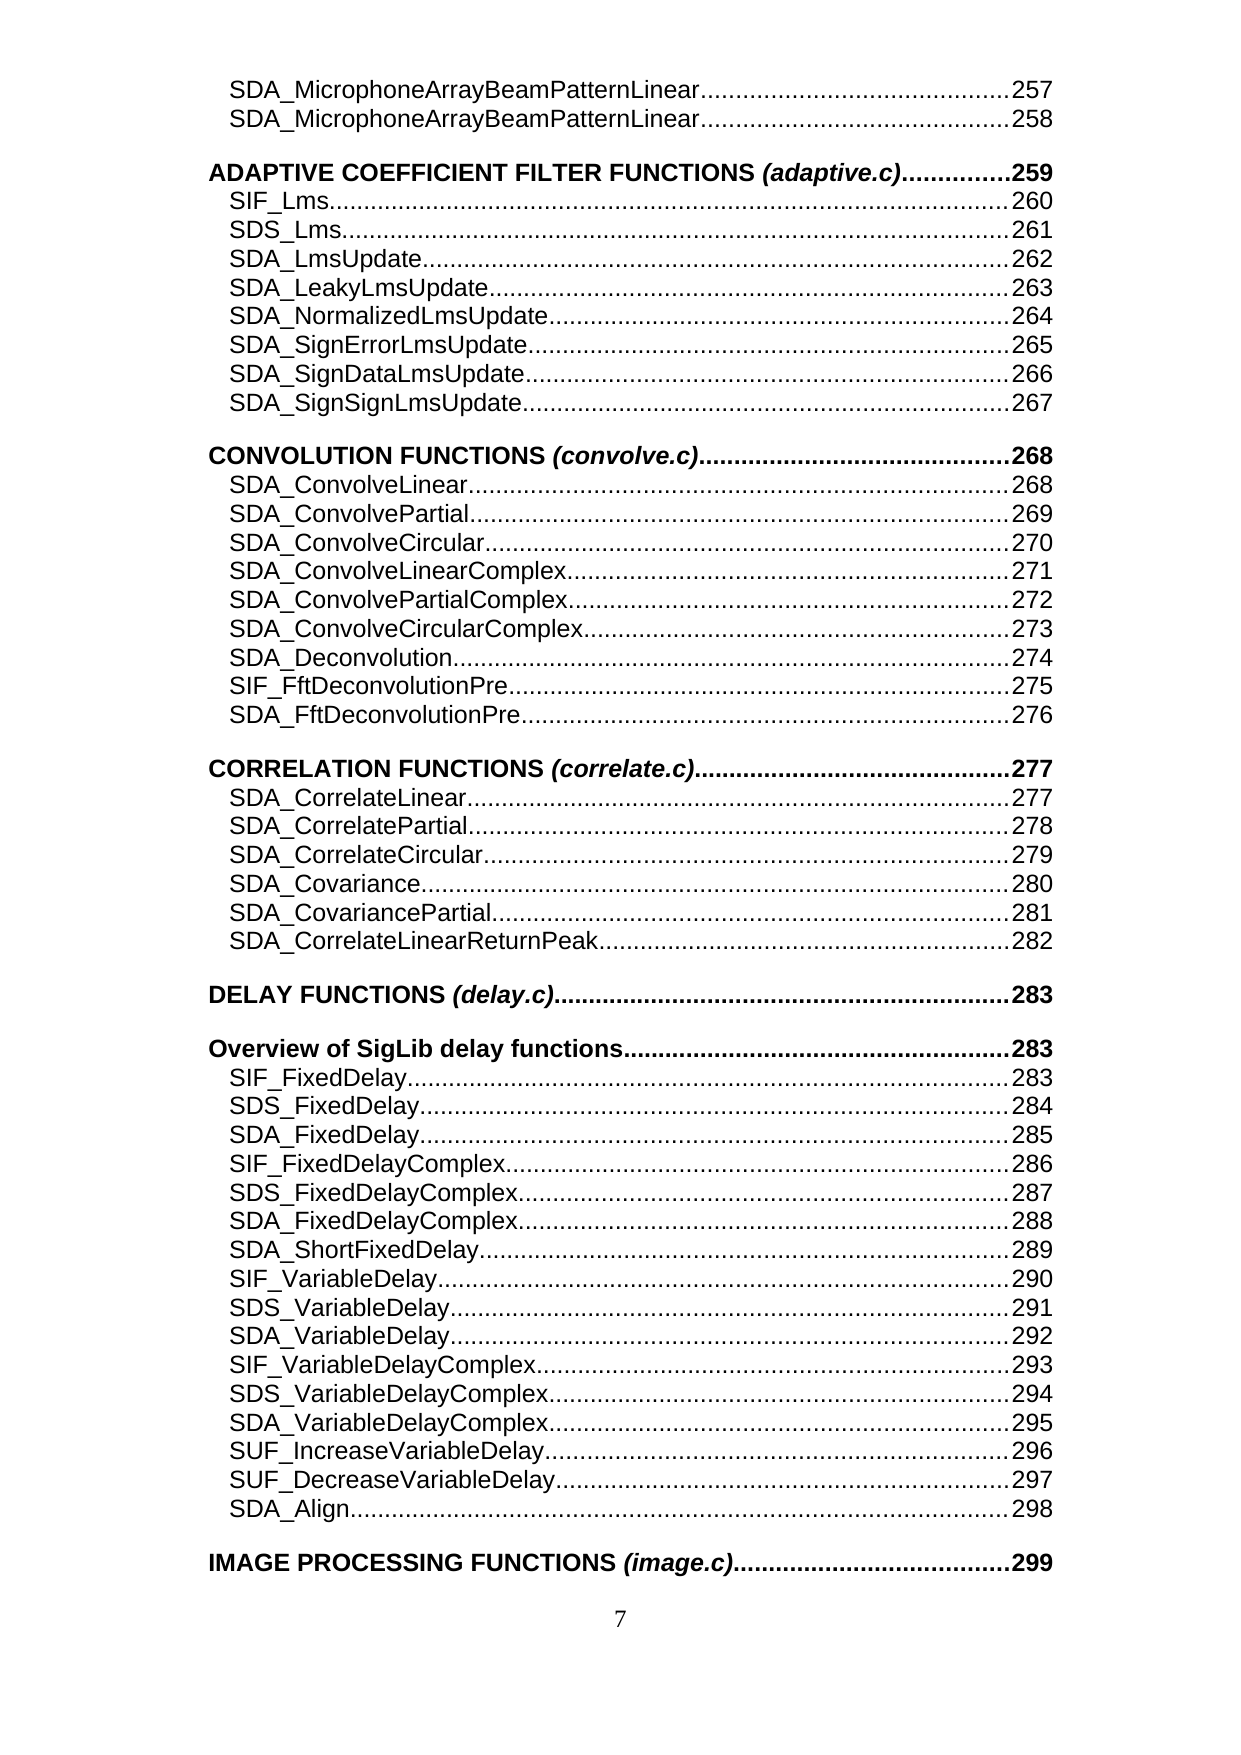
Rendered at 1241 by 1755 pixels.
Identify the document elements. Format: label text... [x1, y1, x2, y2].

text IMAGE PROCESSING FUNCTIONS (image.c) 299 [208, 1547, 1053, 1576]
text SDS_FixedDelay 284 [229, 1091, 1053, 1120]
text SDA_FixedDelay 285 [229, 1120, 1053, 1149]
text SIF_VariableDelayComplex 293 [229, 1350, 1053, 1379]
text DELAY FUNCTIONS (delay.c) 283 [208, 980, 1053, 1009]
text SDA_SignDataLmsUpdate 266 [229, 359, 1053, 387]
text SDA_VariableDelay 292 [229, 1321, 1053, 1350]
text SDA_Deconvolution 274 [229, 642, 1053, 671]
text SDA_NormalizedLmsUpdate 264 [229, 301, 1053, 330]
text CORRELATION FUNCTIONS (correlate.c) 277 [208, 754, 1053, 782]
text SDA_ConvolveLinearComplex 271 [229, 556, 1053, 585]
text SDA_ShortFixedDelay 289 [229, 1235, 1053, 1264]
text SDA_CovariancePartial 281 [229, 897, 1053, 926]
text SDA_LmsUpdate 262 [229, 244, 1053, 272]
text SDA_CorrelatePartial 278 [229, 811, 1053, 840]
text SDS_VariableDelay 291 [229, 1292, 1053, 1321]
text SDA_MicrophoneArrayBeamPatternLinear 257 [229, 75, 1053, 104]
text SDA_ConvolveCircularComplex 273 [229, 614, 1053, 642]
text SUF_IncreaseVariableDelay 296 [229, 1436, 1053, 1465]
text CONVOLUTION FUNCTIONS (convolve.c) 268 [208, 441, 1053, 470]
text SDA_CorrelateCircular 279 [229, 840, 1053, 869]
text SDA_MicrophoneArrayBeamPatternLinear 258 [229, 104, 1053, 132]
text SUF_DecreaseVariableDelay 297 [229, 1465, 1053, 1494]
text SDA_LeakyLmsUpdate 263 [229, 272, 1053, 301]
text Overview of SigLib delay functions 283 [208, 1034, 1053, 1062]
text SIF_FixedDelay 283 [229, 1062, 1053, 1091]
text SDA_VariableDelayComplex 295 [229, 1407, 1053, 1436]
text SDA_ConvolveCircular 270 [229, 527, 1053, 556]
text SDA_FftDeconvolutionPre 276 [229, 700, 1053, 729]
text SDS_Lms 261 [229, 215, 1053, 244]
text SDA_FixedDelayComplex 288 [229, 1206, 1053, 1235]
text SDA_CorrelateLinearReturnPeak 282 [229, 926, 1053, 955]
text SIF_FftDeconvolutionPre 275 [229, 671, 1053, 700]
text ADAPTIVE COEFFICIENT FILTER FUNCTIONS (adaptive.c) 259 [208, 157, 1053, 186]
text SDA_ConvolvePartialComplex 272 [229, 585, 1053, 614]
text SDA_CorrelateLinear 277 [229, 782, 1053, 811]
text SDA_SignSignLmsUpdate 267 [229, 387, 1053, 416]
text SDA_Align 298 [229, 1494, 1053, 1522]
text SDA_Covariance 280 [229, 869, 1053, 897]
text SIF_VariableDelay 290 [229, 1264, 1053, 1292]
text SDA_ConvolvePartial 269 [229, 499, 1053, 527]
text SDA_SignErrorLmsUpdate 265 [229, 330, 1053, 359]
text SIF_Lms 260 [229, 186, 1053, 215]
text SDA_ConvolveLinear 268 [229, 470, 1053, 499]
text SDS_VariableDelayComplex 294 [229, 1379, 1053, 1407]
text SIF_FixedDelayComplex 286 [229, 1149, 1053, 1177]
text SDS_FixedDelayComplex 287 [229, 1177, 1053, 1206]
